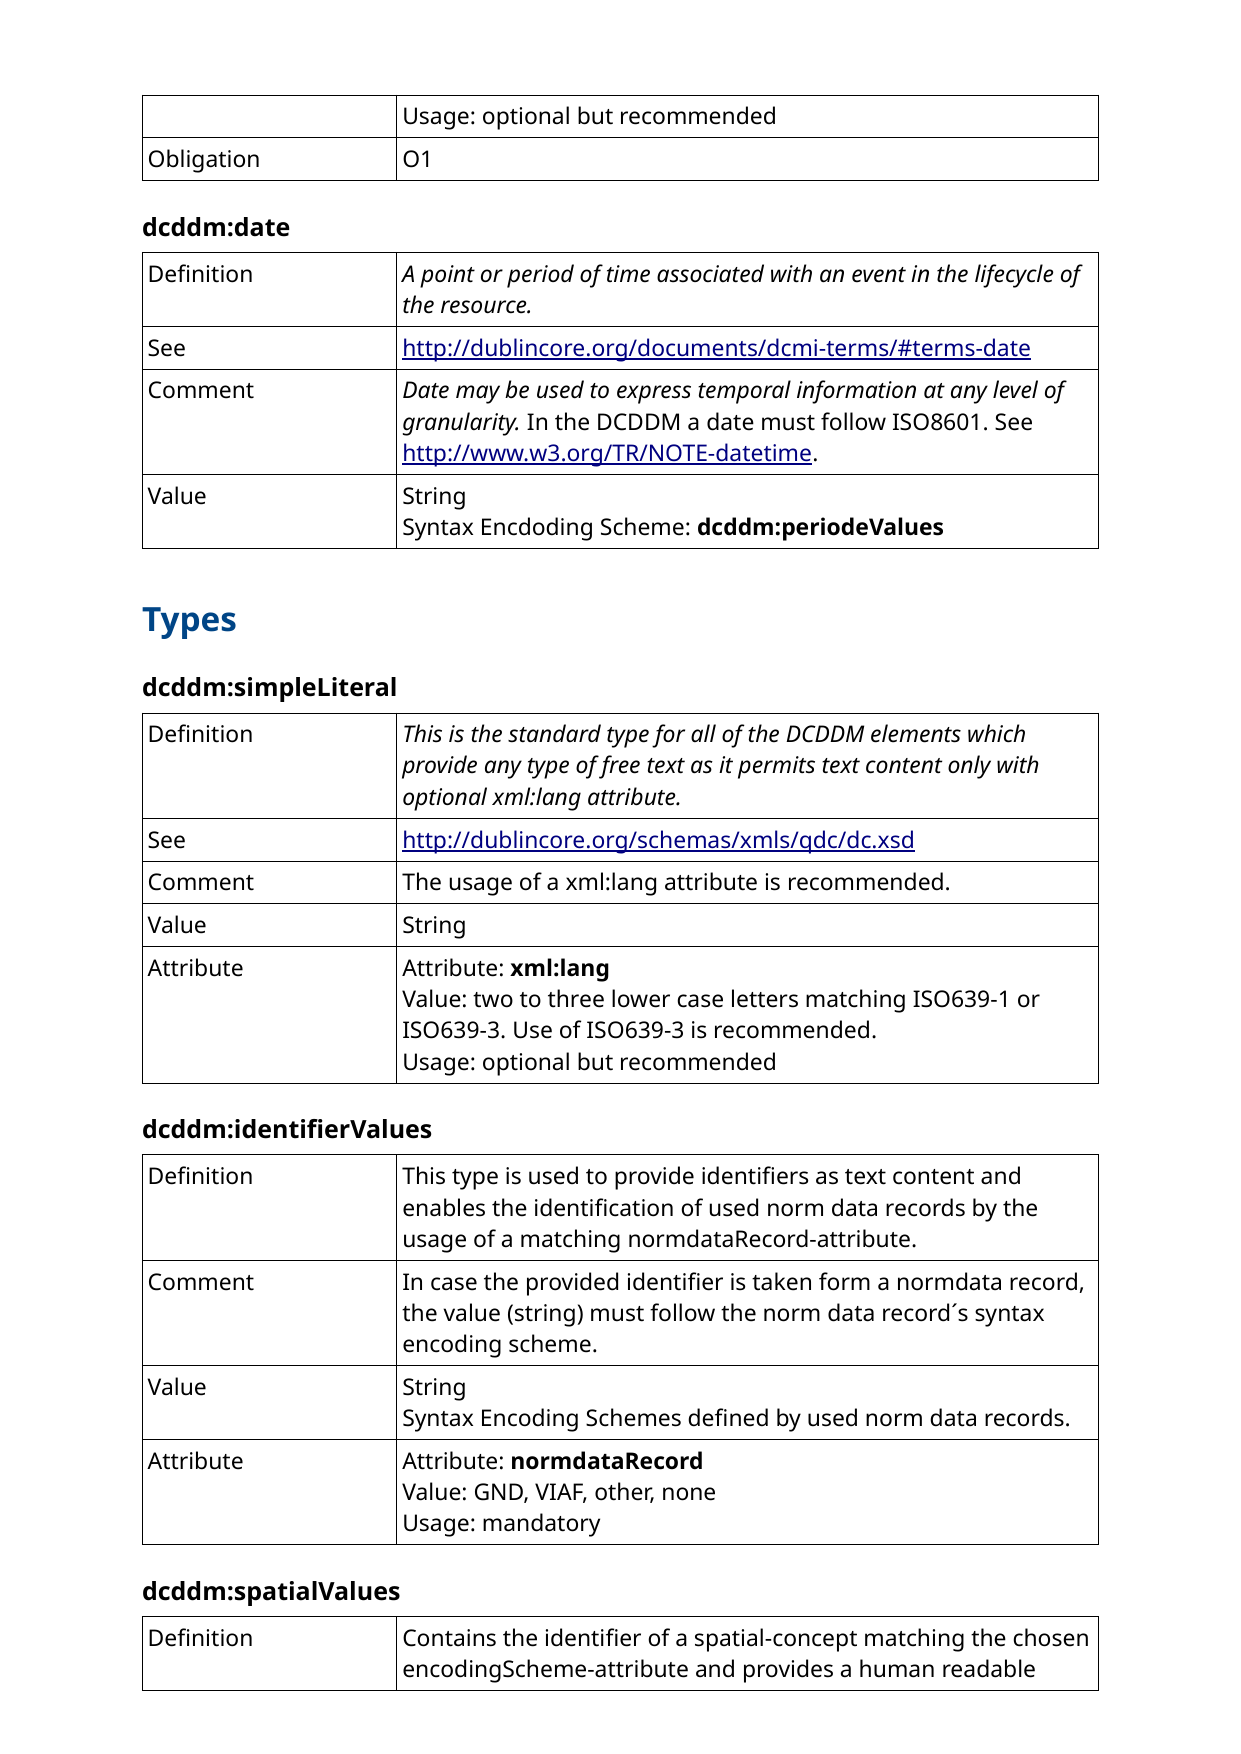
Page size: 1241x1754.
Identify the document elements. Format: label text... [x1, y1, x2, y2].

subtitle dcddm:simpleLiteral [142, 670, 1098, 704]
table_cell String Syntax Encdoding Scheme: dcddm:periodeValues [397, 475, 1098, 548]
table_cell http://dublincore.org/schemas/xmls/qdc/dc.xsd [397, 819, 1098, 861]
table_header Definition [143, 253, 396, 326]
subtitle dcddm:date [142, 209, 1098, 243]
table_cell O1 [397, 138, 1098, 180]
table_cell Usage: optional but recommended [397, 96, 1098, 137]
subtitle dcddm:spatialValues [142, 1574, 1098, 1608]
table_cell String Syntax Encoding Schemes defined by used norm data records. [397, 1366, 1098, 1439]
subtitle Types [142, 595, 1098, 641]
table_cell Attribute: normdataRecord Value: GND, VIAF, other, none Usage: mandatory [397, 1440, 1098, 1544]
subtitle dcddm:identifierValues [142, 1112, 1098, 1146]
table_header Contains the identifier of a spatial-concept matching the chosen encodingScheme-attribute and provides a human readable [397, 1617, 1098, 1690]
table_header This is the standard type for all of the DCDDM elements which provide any type of free text as it permits text content only with optional xml:lang attribute. [397, 714, 1098, 818]
table_cell String [397, 904, 1098, 946]
table_header Definition [143, 1617, 396, 1690]
table_cell Date may be used to express temporal information at any level of granularity. In the DCDDM a date must follow ISO8601. See http://www.w3.org/TR/NOTE-datetime. [397, 370, 1098, 474]
table_cell Comment [143, 862, 396, 903]
table_cell See [143, 819, 396, 861]
table_cell See [143, 327, 396, 369]
table_cell Attribute [143, 1440, 396, 1544]
table_cell Comment [143, 1261, 396, 1365]
table_header Definition [143, 714, 396, 818]
table_cell Value [143, 475, 396, 548]
table_cell Attribute [143, 947, 396, 1083]
table_cell Value [143, 904, 396, 946]
table_cell Comment [143, 370, 396, 474]
table_header A point or period of time associated with an event in the lifecycle of the resource. [397, 253, 1098, 326]
table_cell Obligation [143, 138, 396, 180]
table_header Definition [143, 1155, 396, 1260]
table_cell Value [143, 1366, 396, 1439]
table_header This type is used to provide identifiers as text content and enables the identification of used norm data records by the usage of a matching normdataRecord-attribute. [397, 1155, 1098, 1260]
table_cell http://dublincore.org/documents/dcmi-terms/#terms-date [397, 327, 1098, 369]
table_cell Attribute: xml:lang Value: two to three lower case letters matching ISO639-1 or ISO639-3. Use of ISO639-3 is recommended. Usage: optional but recommended [397, 947, 1098, 1083]
table_cell In case the provided identifier is taken form a normdata record, the value (string) must follow the norm data record´s syntax encoding scheme. [397, 1261, 1098, 1365]
table_cell The usage of a xml:lang attribute is recommended. [397, 862, 1098, 903]
table_cell [143, 96, 396, 137]
